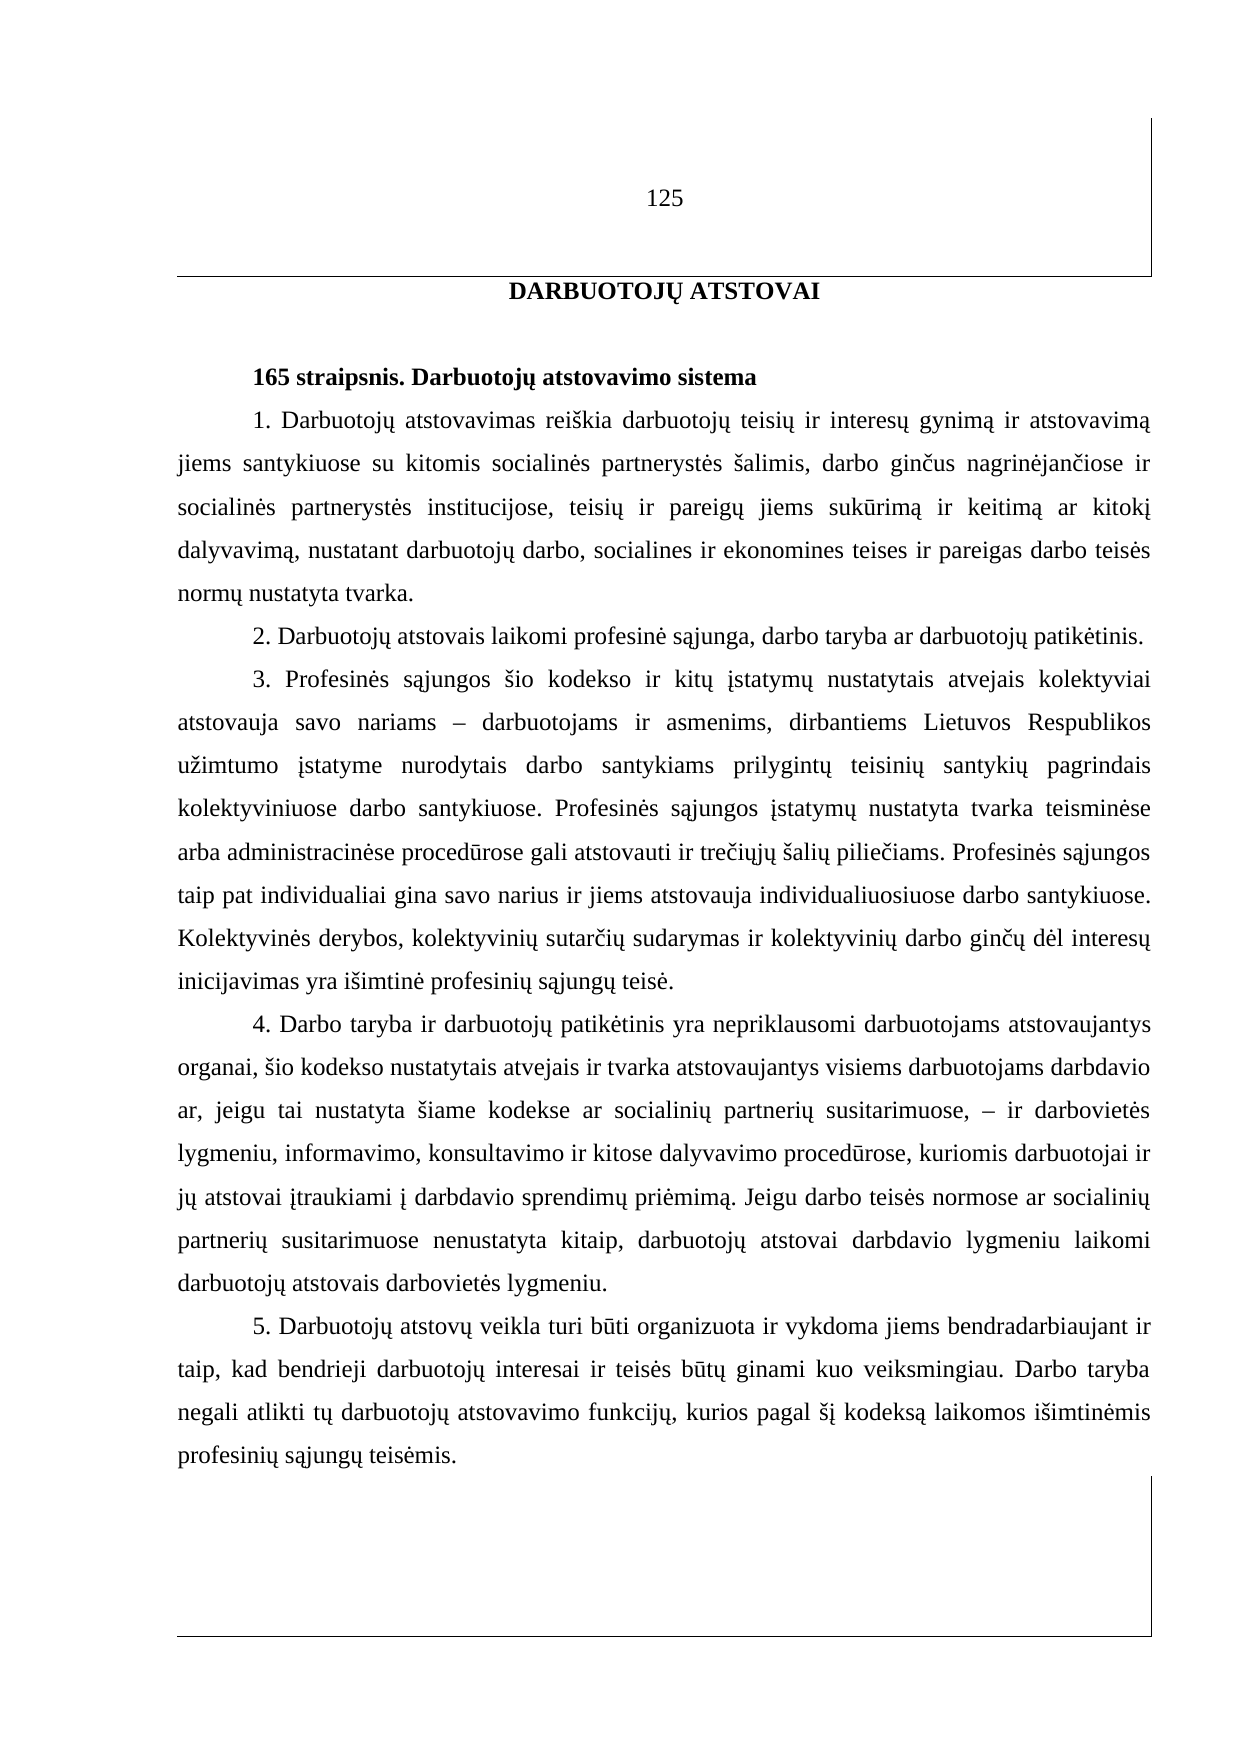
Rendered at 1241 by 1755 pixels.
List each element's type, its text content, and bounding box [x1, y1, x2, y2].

text 3. Profesinės sąjungos šio kodekso ir kitų įstatymų nustatytais atvejais kolektyviai atstovauja savo nariams – darbuotojams ir asmenims, dirbantiems Lietuvos Respublikos užimtumo įstatyme nurodytais darbo santykiams prilygintų teisinių santykių pagrindais kolektyviniuose darbo santykiuose. Profesinės sąjungos įstatymų nustatyta tvarka teisminėse arba administracinėse procedūrose gali atstovauti ir trečiųjų šalių piliečiams. Profesinės sąjungos taip pat individualiai gina savo narius ir jiems atstovauja individualiuosiuose darbo santykiuose. Kolektyvinės derybos, kolektyvinių sutarčių sudarymas ir kolektyvinių darbo ginčų dėl interesų inicijavimas yra išimtinė profesinių sąjungų teisė. [177, 664, 1152, 995]
text 1. Darbuotojų atstovavimas reiškia darbuotojų teisių ir interesų gynimą ir atstovavimą jiems santykiuose su kitomis socialinės partnerystės šalimis, darbo ginčus nagrinėjančiose ir socialinės partnerystės institucijose, teisių ir pareigų jiems sukūrimą ir keitimą ar kitokį dalyvavimą, nustatant darbuotojų darbo, socialines ir ekonomines teises ir pareigas darbo teisės normų nustatyta tvarka. [177, 405, 1152, 607]
text 2. Darbuotojų atstovais laikomi profesinė sąjunga, darbo taryba ar darbuotojų patikėtinis. [177, 621, 1152, 650]
text 4. Darbo taryba ir darbuotojų patikėtinis yra nepriklausomi darbuotojams atstovaujantys organai, šio kodekso nustatytais atvejais ir tvarka atstovaujantys visiems darbuotojams darbdavio ar, jeigu tai nustatyta šiame kodekse ar socialinių partnerių susitarimuose, – ir darbovietės lygmeniu, informavimo, konsultavimo ir kitose dalyvavimo procedūrose, kuriomis darbuotojai ir jų atstovai įtraukiami į darbdavio sprendimų priėmimą. Jeigu darbo teisės normose ar socialinių partnerių susitarimuose nenustatyta kitaip, darbuotojų atstovai darbdavio lygmeniu laikomi darbuotojų atstovais darbovietės lygmeniu. [177, 1009, 1152, 1297]
text DARBUOTOJŲ ATSTOVAI [177, 276, 1152, 305]
text 5. Darbuotojų atstovų veikla turi būti organizuota ir vykdoma jiems bendradarbiaujant ir taip, kad bendrieji darbuotojų interesai ir teisės būtų ginami kuo veiksmingiau. Darbo taryba negali atlikti tų darbuotojų atstovavimo funkcijų, kurios pagal šį kodeksą laikomos išimtinėmis profesinių sąjungų teisėmis. [177, 1311, 1152, 1469]
subtitle 165 straipsnis. Darbuotojų atstovavimo sistema [177, 362, 1152, 391]
